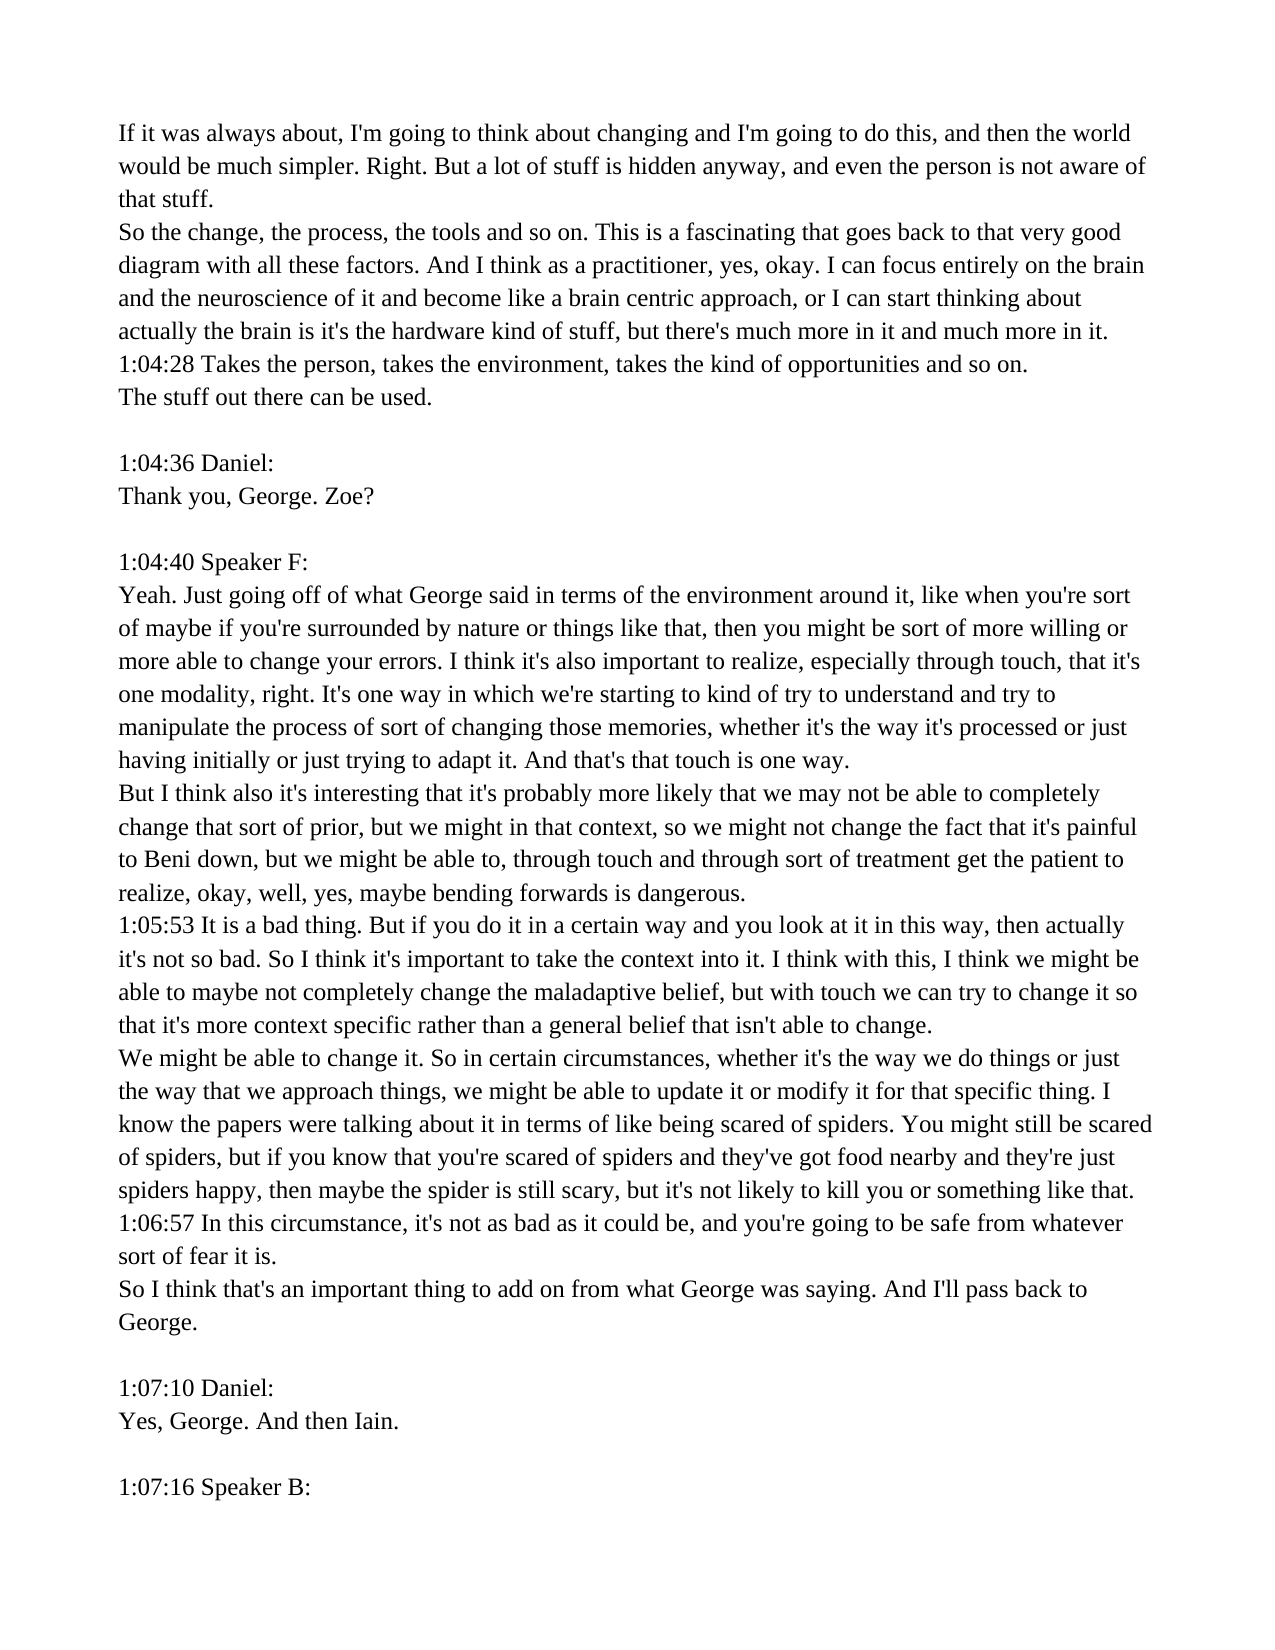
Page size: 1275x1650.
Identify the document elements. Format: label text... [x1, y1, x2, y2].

text But I think also it's interesting that it's probably more likely that we may not be able to completely change that sort of prior, but we might in that context, so we might not change the fact that it's painful to Beni down, but we might be able to, through touch and through sort of treatment get the patient to realize, okay, well, yes, maybe bending forwards is dangerous. [118, 778, 1157, 906]
text So I think that's an important thing to add on from what George was saying. And I'll pass back to George. [118, 1274, 1157, 1336]
text So the change, the process, the tools and so on. This is a fascinating that goes back to that very good diagram with all these factors. And I think as a practitioner, yes, okay. I can focus entirely on the brain and the neuroscience of it and become like a brain centric approach, or I can start thinking about actually the brain is it's the hardware kind of stuff, but there's much more in it and much more in it. [118, 217, 1157, 345]
text Yes, George. And then Iain. [118, 1406, 1157, 1435]
text If it was always about, I'm going to think about changing and I'm going to do this, and then the world would be much simpler. Right. But a lot of stuff is hidden anyway, and even the person is not aware of that stuff. [118, 118, 1157, 213]
text 1:06:57 In this circumstance, it's not as bad as it could be, and you're going to be safe from whatever sort of fear it is. [118, 1208, 1157, 1269]
text We might be able to change it. So in certain circumstances, whether it's the way we do things or just the way that we approach things, we might be able to update it or modify it for that specific thing. I know the papers were talking about it in terms of like being scared of spiders. You might still be scared of spiders, but if you know that you're scared of spiders and they've got food nearby and they're just spiders happy, then maybe the spider is still scary, but it's not likely to kill you or something like that. [118, 1043, 1157, 1203]
text 1:04:36 Daniel: [118, 448, 1157, 477]
text Yeah. Just going off of what George said in terms of the environment around it, like when you're sort of maybe if you're surrounded by nature or things like that, then you might be sort of more willing or more able to change your errors. I think it's also important to realize, especially through touch, that it's one modality, right. It's one way in which we're starting to kind of try to understand and try to manipulate the process of sort of changing those memories, whether it's the way it's processed or just having initially or just trying to adapt it. And that's that touch is one way. [118, 580, 1157, 774]
text The stuff out there can be used. [118, 382, 1157, 411]
text 1:07:10 Daniel: [118, 1373, 1157, 1402]
text Thank you, George. Zoe? [118, 481, 1157, 510]
text 1:04:28 Takes the person, takes the environment, takes the kind of opportunities and so on. [118, 349, 1157, 378]
text 1:07:16 Speaker B: [118, 1472, 1157, 1501]
text 1:04:40 Speaker F: [118, 547, 1157, 576]
text 1:05:53 It is a bad thing. But if you do it in a certain way and you look at it in this way, then actually it's not so bad. So I think it's important to take the context into it. I think with this, I think we might be able to maybe not completely change the maladaptive belief, but with touch we can try to change it so that it's more context specific rather than a general belief that isn't able to change. [118, 911, 1157, 1038]
